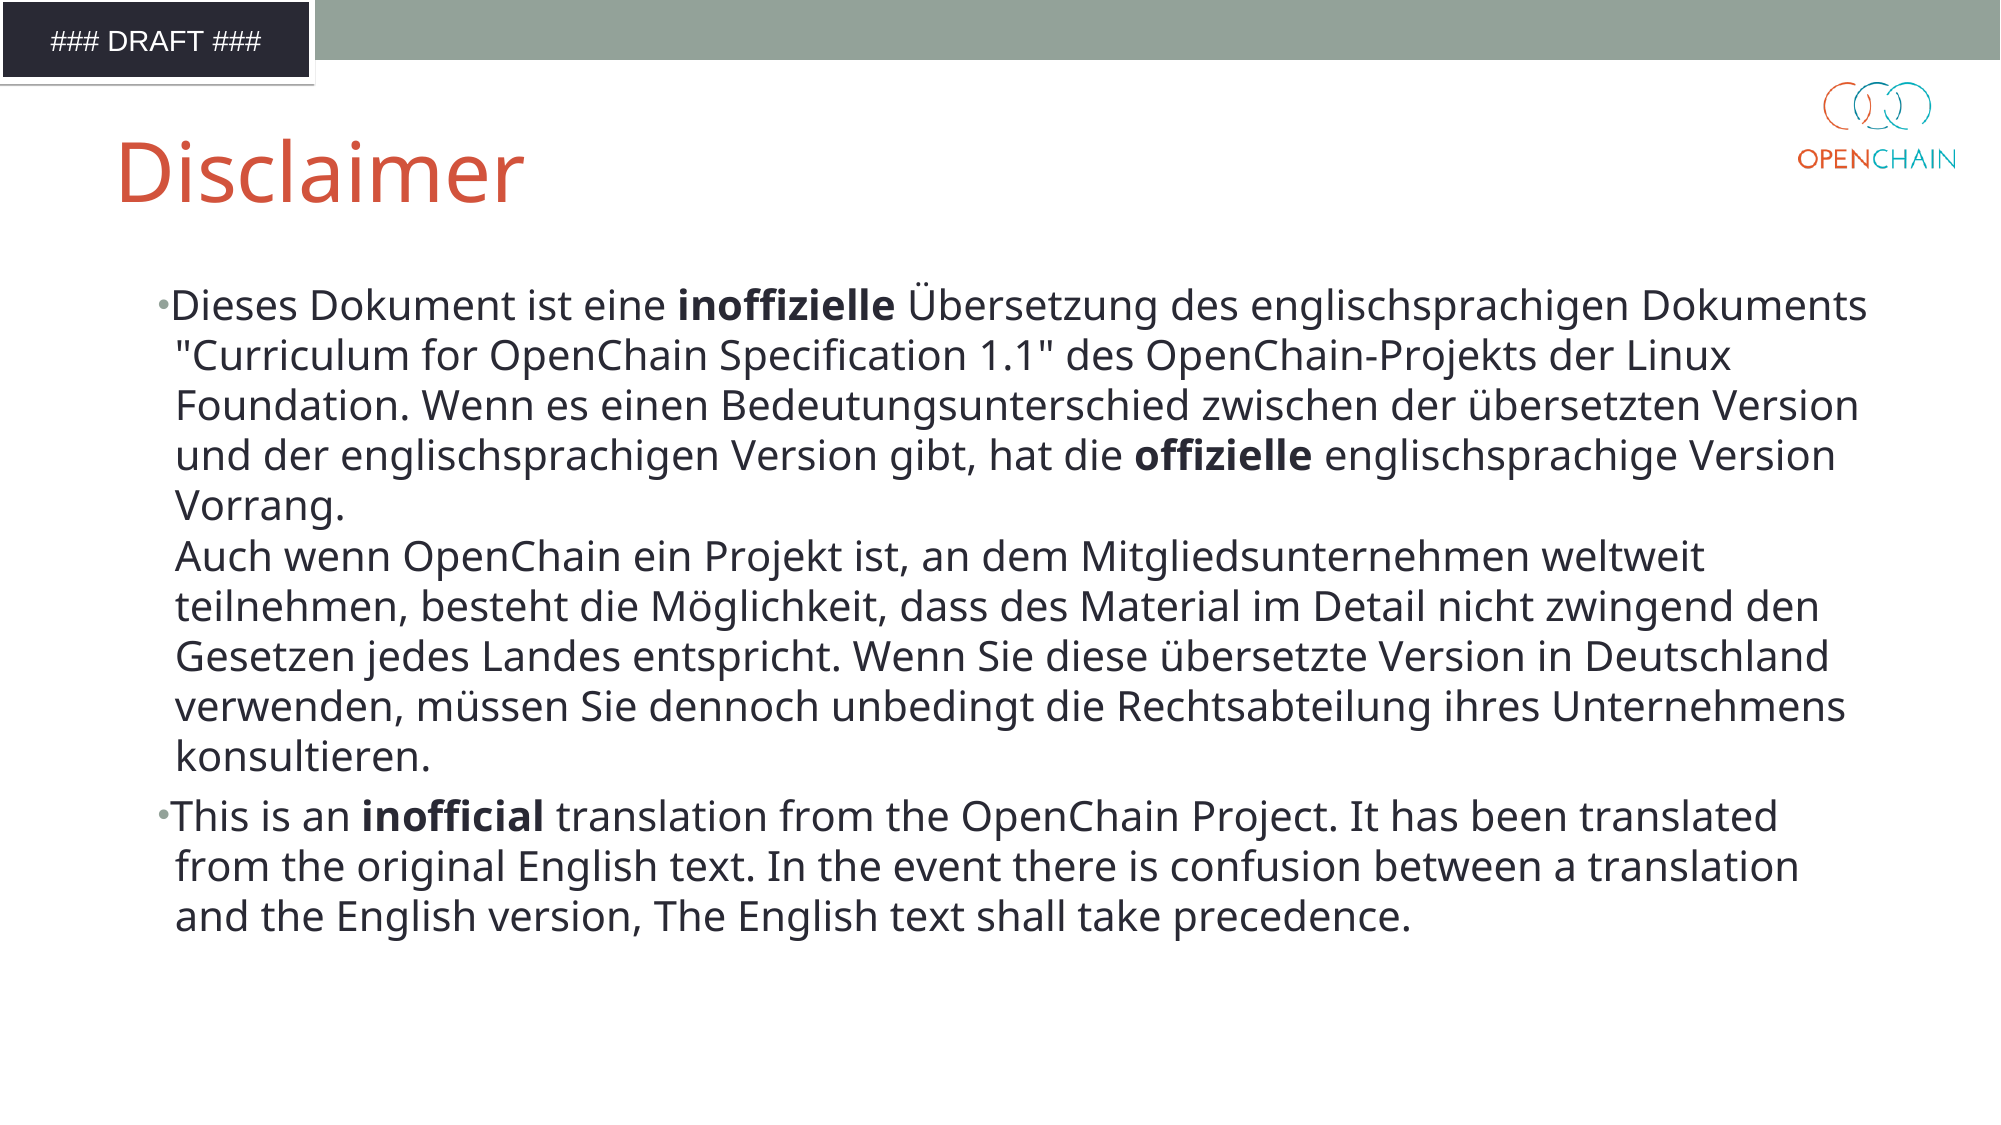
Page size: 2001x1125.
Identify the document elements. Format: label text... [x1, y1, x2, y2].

title Disclaimer [99, 87, 1900, 251]
list Dieses Dokument ist eine inoffizielle Übersetzung des englischsprachigen Dokuments "Curriculum for OpenChain Specification 1.1" des OpenChain-Projekts der Linux Foundation. Wenn es einen Bedeutungsunterschied zwischen der übersetzten Version und der englischsprachigen Version gibt, hat die offizielle englischsprachige Version Vorrang. Auch wenn OpenChain ein Projekt ist, an dem Mitgliedsunternehmen weltweit teilnehmen, besteht die Möglichkeit, dass des Material im Detail nicht zwingend den Gesetzen jedes Landes entspricht. Wenn Sie diese übersetzte Version in Deutschland verwenden, müssen Sie dennoch unbedingt die Rechtsabteilung ihres Unternehmens konsultieren. This is an inofficial translation from the OpenChain Project. It has been translated from the original English text. In the event there is confusion between a translation and the English version, The English text shall take precedence. [99, 263, 1900, 1064]
